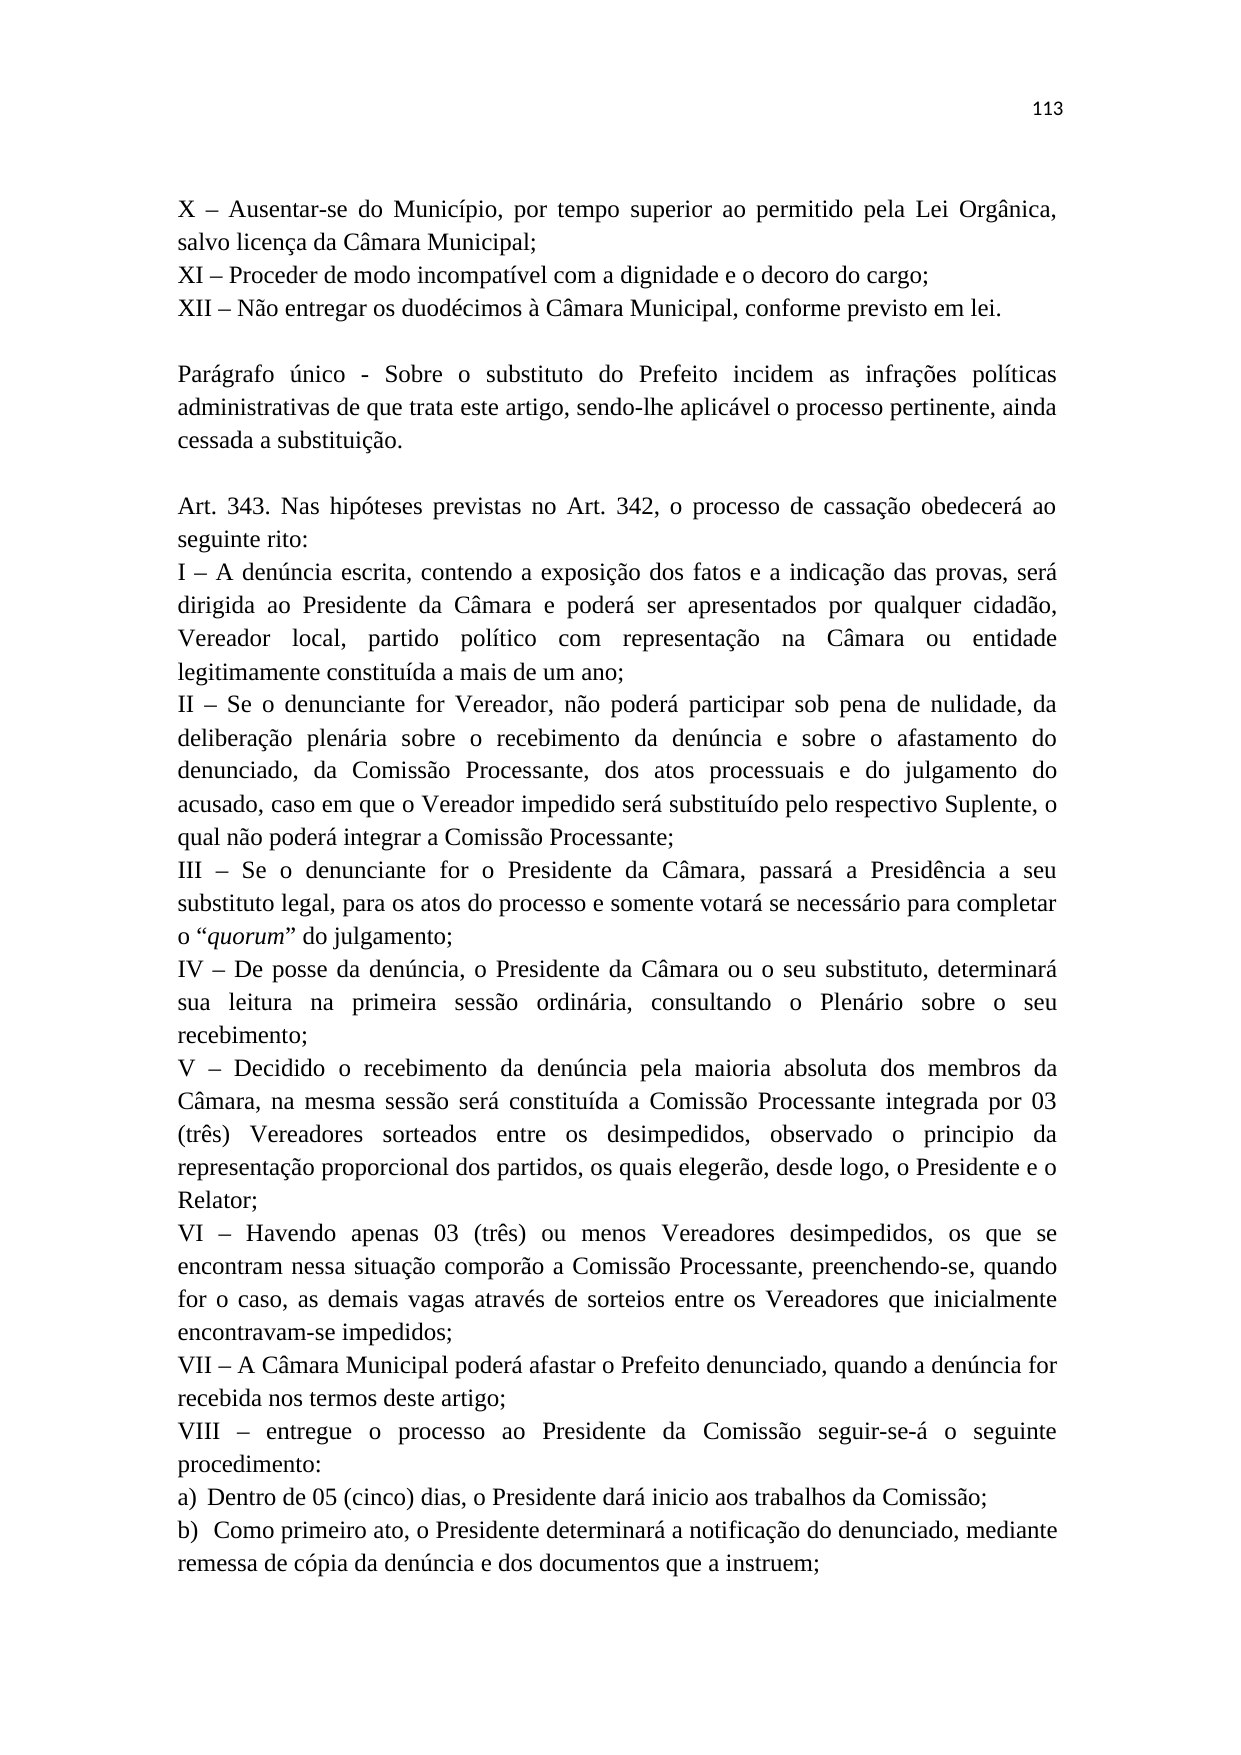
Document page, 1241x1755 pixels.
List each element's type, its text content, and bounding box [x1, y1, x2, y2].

text VI – Havendo apenas 03 (três) ou menos Vereadores desimpedidos, os que se encontram nessa situação comporão a Comissão Processante, preenchendo-se, quando for o caso, as demais vagas através de sorteios entre os Vereadores que inicialmente encontravam-se impedidos; [177, 1218, 1058, 1346]
text X – Ausentar-se do Município, por tempo superior ao permitido pela Lei Orgânica, salvo licença da Câmara Municipal; [177, 194, 1058, 256]
text XII – Não entregar os duodécimos à Câmara Municipal, conforme previsto em lei. [177, 293, 1058, 322]
text III – Se o denunciante for o Presidente da Câmara, passará a Presidência a seu substituto legal, para os atos do processo e somente votará se necessário para completar o “quorum” do julgamento; [177, 855, 1058, 949]
text VII – A Câmara Municipal poderá afastar o Prefeito denunciado, quando a denúncia for recebida nos termos deste artigo; [177, 1350, 1058, 1412]
text V – Decidido o recebimento da denúncia pela maioria absoluta dos membros da Câmara, na mesma sessão será constituída a Comissão Processante integrada por 03 (três) Vereadores sorteados entre os desimpedidos, observado o principio da representação proporcional dos partidos, os quais elegerão, desde logo, o Presidente e o Relator; [177, 1053, 1058, 1214]
text VIII – entregue o processo ao Presidente da Comissão seguir-se-á o seguinte procedimento: [177, 1416, 1058, 1478]
text Parágrafo único - Sobre o substituto do Prefeito incidem as infrações políticas administrativas de que trata este artigo, sendo-lhe aplicável o processo pertinente, ainda cessada a substituição. [177, 359, 1058, 454]
text Art. 343. Nas hipóteses previstas no Art. 342, o processo de cassação obedecerá ao seguinte rito: [177, 491, 1058, 553]
list Dentro de 05 (cinco) dias, o Presidente dará inicio aos trabalhos da Comissão; [177, 1482, 1058, 1511]
text IV – De posse da denúncia, o Presidente da Câmara ou o seu substituto, determinará sua leitura na primeira sessão ordinária, consultando o Plenário sobre o seu recebimento; [177, 954, 1058, 1048]
list Como primeiro ato, o Presidente determinará a notificação do denunciado, mediante remessa de cópia da denúncia e dos documentos que a instruem; [177, 1515, 1058, 1577]
text II – Se o denunciante for Vereador, não poderá participar sob pena de nulidade, da deliberação plenária sobre o recebimento da denúncia e sobre o afastamento do denunciado, da Comissão Processante, dos atos processuais e do julgamento do acusado, caso em que o Vereador impedido será substituído pelo respectivo Suplente, o qual não poderá integrar a Comissão Processante; [177, 689, 1058, 850]
text XI – Proceder de modo incompatível com a dignidade e o decoro do cargo; [177, 260, 1058, 289]
text I – A denúncia escrita, contendo a exposição dos fatos e a indicação das provas, será dirigida ao Presidente da Câmara e poderá ser apresentados por qualquer cidadão, Vereador local, partido político com representação na Câmara ou entidade legitimamente constituída a mais de um ano; [177, 557, 1058, 685]
